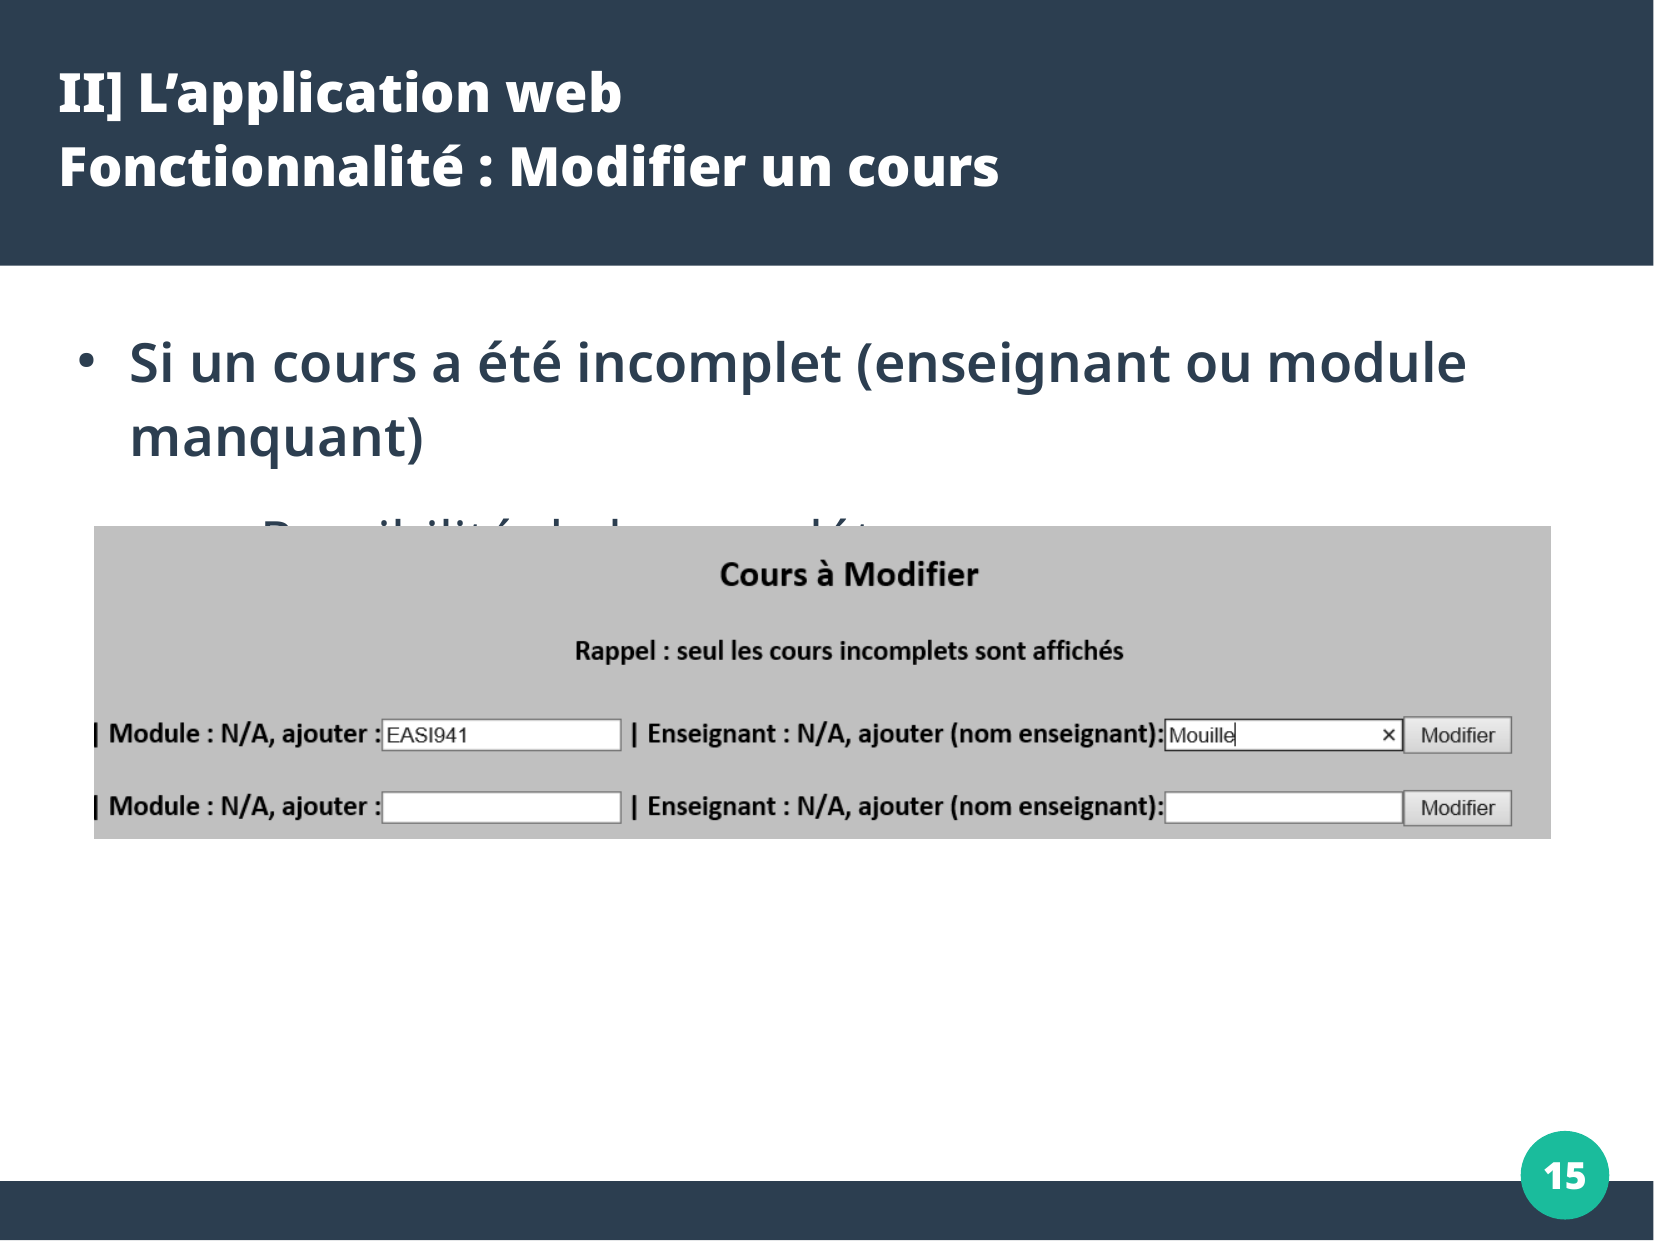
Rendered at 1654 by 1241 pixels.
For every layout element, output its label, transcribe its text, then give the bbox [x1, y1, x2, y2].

list Si un cours a été incomplet (enseignant ou module manquant) ⇒ Possibilité de le compléter [59, 324, 1595, 1152]
picture [94, 526, 1551, 839]
title II] L’application web Fonctionnalité : Modifier un cours [59, 49, 1595, 207]
